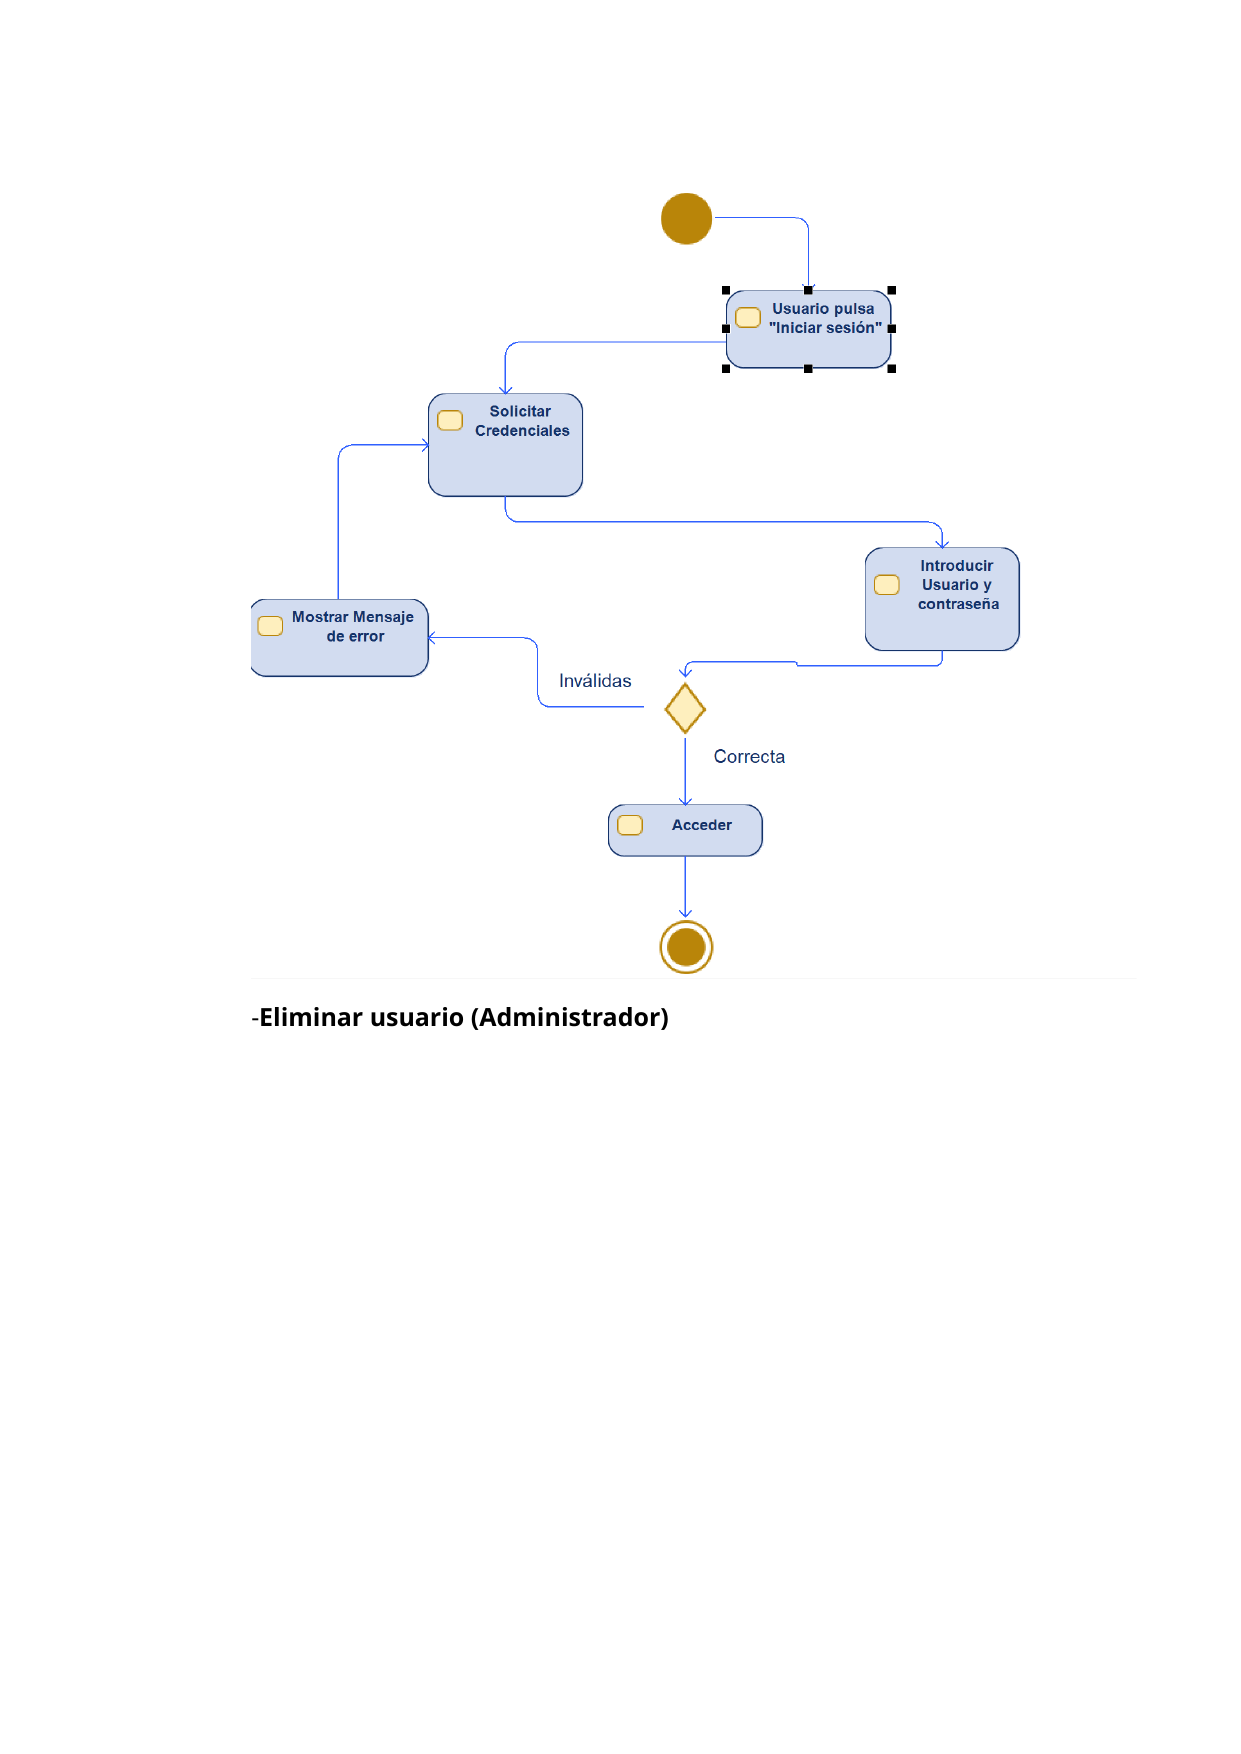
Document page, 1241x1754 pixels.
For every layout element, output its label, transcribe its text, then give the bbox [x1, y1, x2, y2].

text -Eliminar usuario (Administrador) [177, 1000, 1063, 1034]
